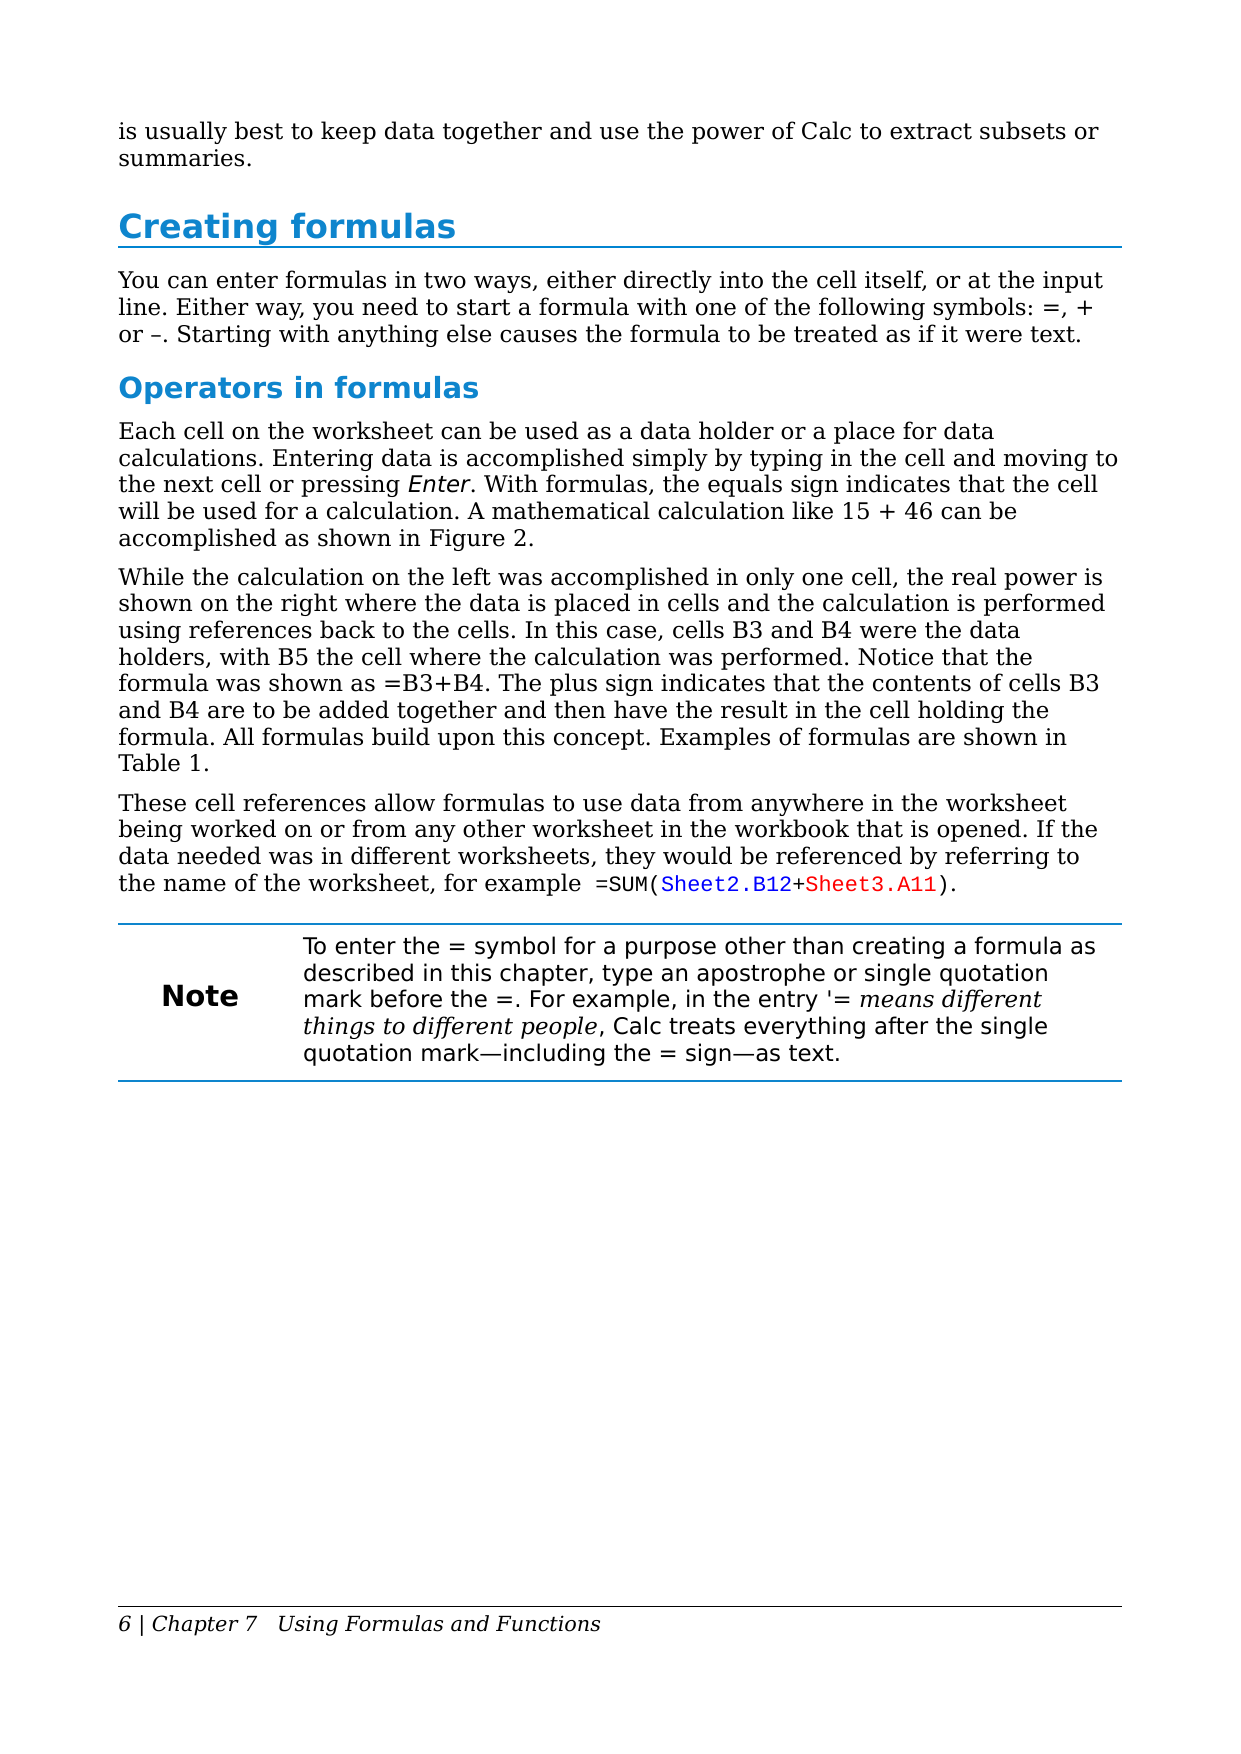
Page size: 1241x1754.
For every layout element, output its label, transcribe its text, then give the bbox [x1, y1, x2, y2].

table_header To enter the = symbol for a purpose other than creating a formula as described in this chapter, type an apostrophe or single quotation mark before the =. For example, in the entry '= means different things to different people, Calc treats everything after the single quotation mark—including the = sign—as text. [281, 925, 1122, 1080]
text While the calculation on the left was accomplished in only one cell, the real power is shown on the right where the data is placed in cells and the calculation is performed using references back to the cells. In this case, cells B3 and B4 were the data holders, with B5 the cell where the calculation was performed. Notice that the formula was shown as =B3+B4. The plus sign indicates that the contents of cells B3 and B4 are to be added together and then have the result in the cell holding the formula. All formulas build upon this concept. Examples of formulas are shown in Table 1. [118, 564, 1122, 777]
text is usually best to keep data together and use the power of Calc to extract subsets or summaries. [118, 118, 1122, 171]
subtitle Operators in formulas [118, 372, 1122, 406]
subtitle Creating formulas [118, 208, 1122, 246]
text You can enter formulas in two ways, either directly into the cell itself, or at the input line. Either way, you need to start a formula with one of the following symbols: =, + or –. Starting with anything else causes the formula to be treated as if it were text. [118, 267, 1122, 347]
table_header Note [118, 925, 281, 1080]
text Each cell on the worksheet can be used as a data holder or a place for data calculations. Entering data is accomplished simply by typing in the cell and moving to the next cell or pressing Enter. With formulas, the equals sign indicates that the cell will be used for a calculation. A mathematical calculation like 15 + 46 can be accomplished as shown in Figure 2. [118, 418, 1122, 551]
text These cell references allow formulas to use data from anywhere in the worksheet being worked on or from any other worksheet in the workbook that is opened. If the data needed was in different worksheets, they would be referenced by referring to the name of the worksheet, for example =SUM(Sheet2.B12+Sheet3.A11). [118, 790, 1122, 897]
